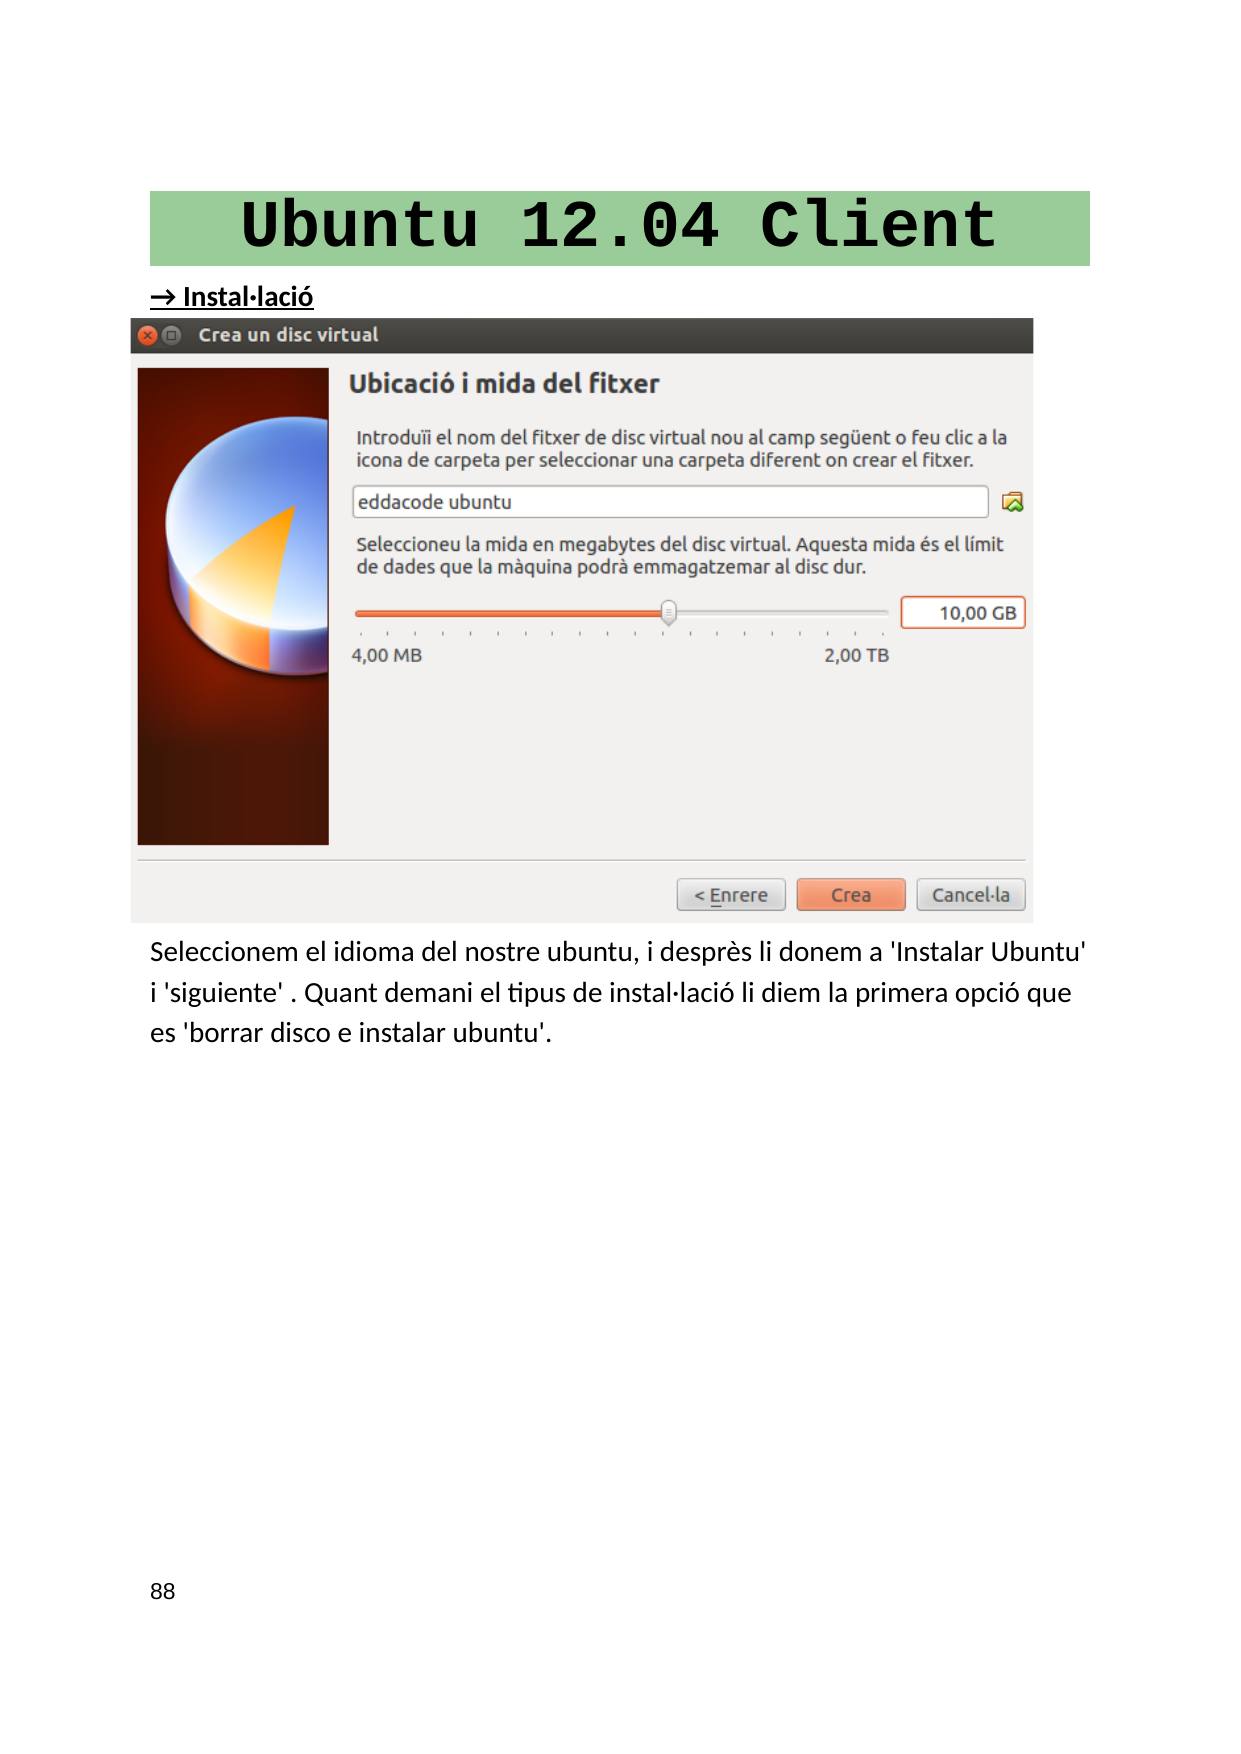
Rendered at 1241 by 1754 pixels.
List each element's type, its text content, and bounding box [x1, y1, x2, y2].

text → Instal·lació [150, 278, 1090, 313]
text Ubuntu 12.04 Client [150, 191, 1090, 266]
picture [130, 318, 1034, 923]
text Seleccionem el idioma del nostre ubuntu, i desprès li donem a 'Instalar Ubuntu' i 'siguiente' . Quant demani el tipus de instal·lació li diem la primera opció que es 'borrar disco e instalar ubuntu'. [150, 933, 1090, 1050]
